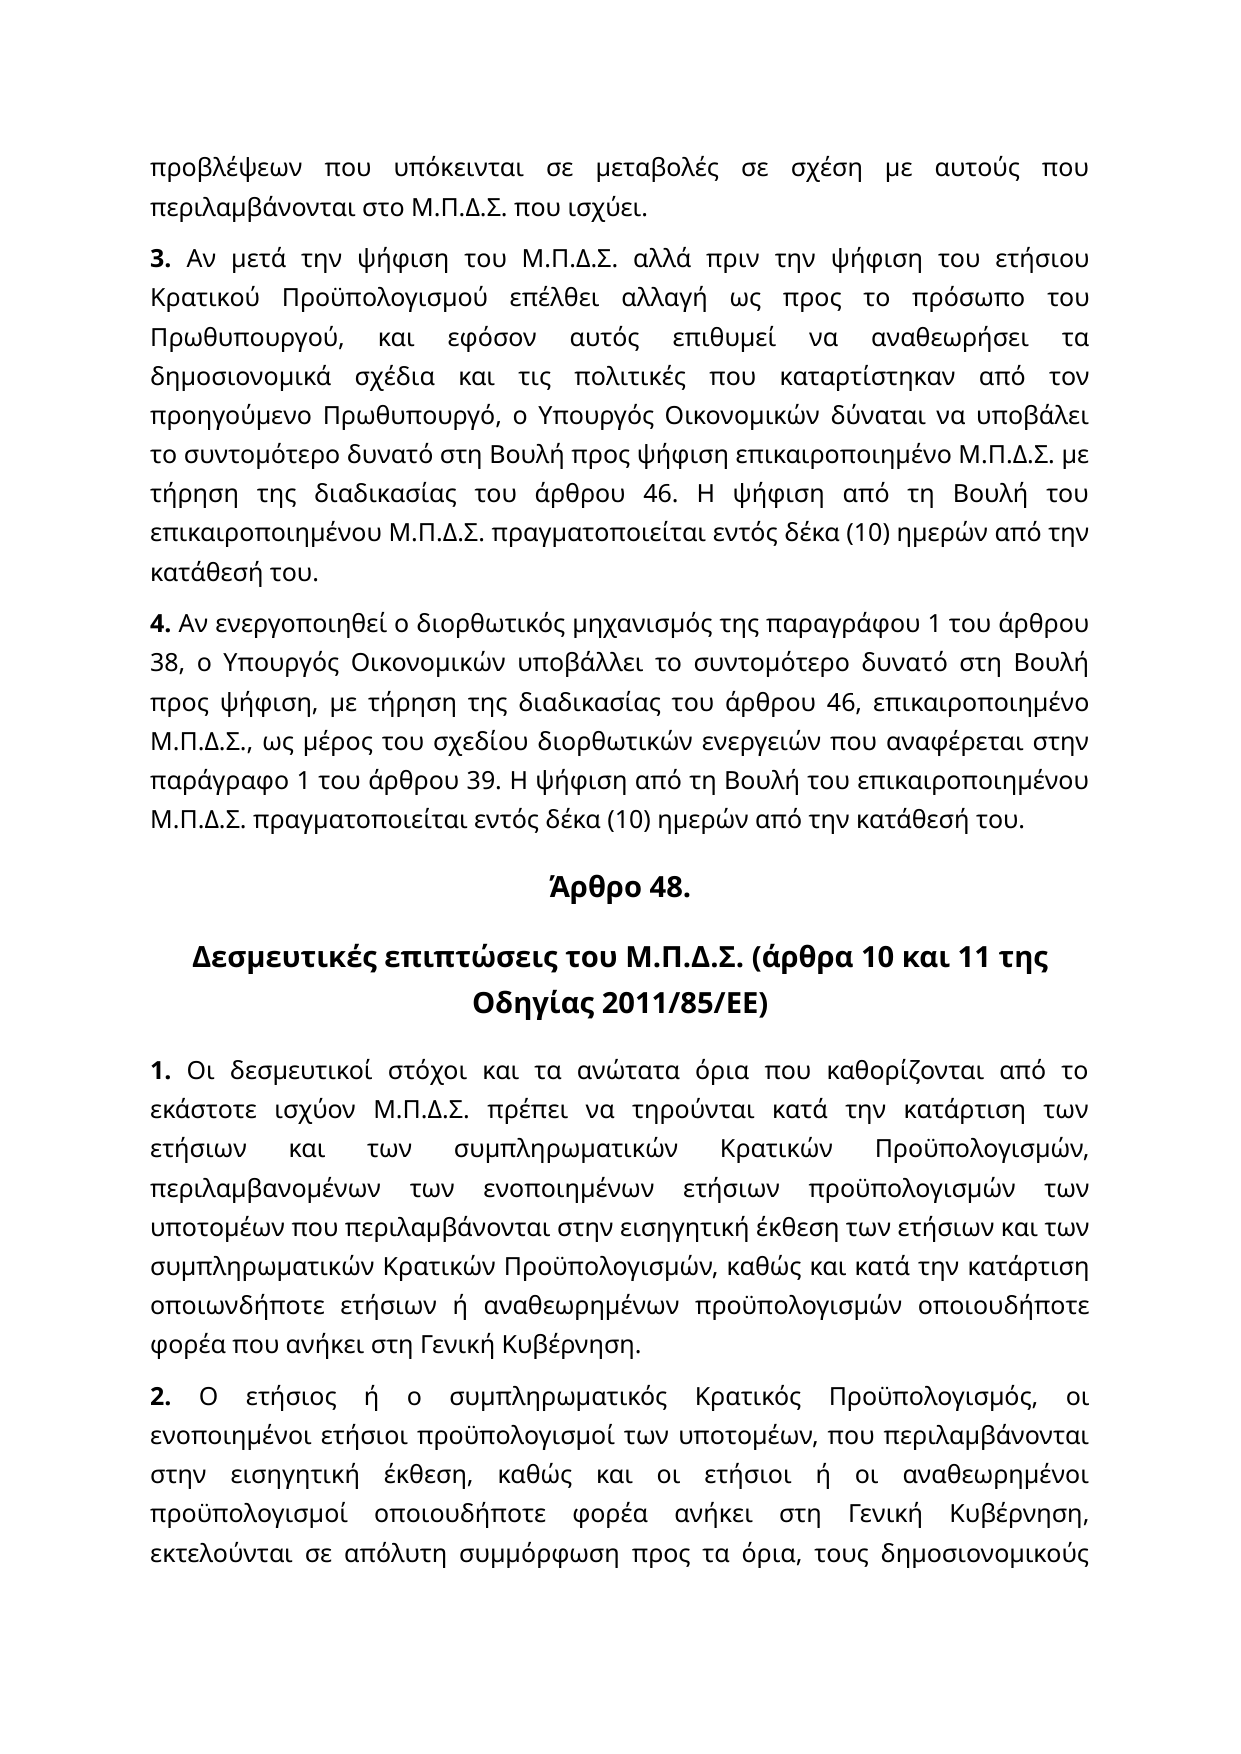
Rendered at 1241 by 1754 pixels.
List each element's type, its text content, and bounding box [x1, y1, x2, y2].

text 3. Αν μετά την ψήφιση του Μ.Π.Δ.Σ. αλλά πριν την ψήφιση του ετήσιου Κρατικού Προϋπολογισμού επέλθει αλλαγή ως προς το πρόσωπο του Πρωθυπουργού, και εφόσον αυτός επιθυμεί να αναθεωρήσει τα δημοσιονομικά σχέδια και τις πολιτικές που καταρτίστηκαν από τον προηγούμενο Πρωθυπουργό, ο Υπουργός Οικονομικών δύναται να υποβάλει το συντομότερο δυνατό στη Βουλή προς ψήφιση επικαιροποιημένο Μ.Π.Δ.Σ. με τήρηση της διαδικασίας του άρθρου 46. Η ψήφιση από τη Βουλή του επικαιροποιημένου Μ.Π.Δ.Σ. πραγματοποιείται εντός δέκα (10) ημερών από την κατάθεσή του. [150, 241, 1090, 588]
subtitle Δεσμευτικές επιπτώσεις του Μ.Π.Δ.Σ. (άρθρα 10 και 11 της Οδηγίας 2011/85/ΕΕ) [150, 936, 1090, 1022]
text προβλέψεων που υπόκεινται σε μεταβολές σε σχέση με αυτούς που περιλαμβάνονται στο Μ.Π.Δ.Σ. που ισχύει. [150, 150, 1090, 223]
text 4. Αν ενεργοποιηθεί ο διορθωτικός μηχανισμός της παραγράφου 1 του άρθρου 38, ο Υπουργός Οικονομικών υποβάλλει το συντομότερο δυνατό στη Βουλή προς ψήφιση, με τήρηση της διαδικασίας του άρθρου 46, επικαιροποιημένο Μ.Π.Δ.Σ., ως μέρος του σχεδίου διορθωτικών ενεργειών που αναφέρεται στην παράγραφο 1 του άρθρου 39. Η ψήφιση από τη Βουλή του επικαιροποιημένου Μ.Π.Δ.Σ. πραγματοποιείται εντός δέκα (10) ημερών από την κατάθεσή του. [150, 606, 1090, 836]
subtitle Άρθρο 48. [150, 866, 1090, 906]
text 2. Ο ετήσιος ή ο συμπληρωματικός Κρατικός Προϋπολογισμός, οι ενοποιημένοι ετήσιοι προϋπολογισμοί των υποτομέων, που περιλαμβάνονται στην εισηγητική έκθεση, καθώς και οι ετήσιοι ή οι αναθεωρημένοι προϋπολογισμοί οποιουδήποτε φορέα ανήκει στη Γενική Κυβέρνηση, εκτελούνται σε απόλυτη συμμόρφωση προς τα όρια, τους δημοσιονομικούς [150, 1378, 1090, 1569]
text 1. Οι δεσμευτικοί στόχοι και τα ανώτατα όρια που καθορίζονται από το εκάστοτε ισχύον Μ.Π.Δ.Σ. πρέπει να τηρούνται κατά την κατάρτιση των ετήσιων και των συμπληρωματικών Κρατικών Προϋπολογισμών, περιλαμβανομένων των ενοποιημένων ετήσιων προϋπολογισμών των υποτομέων που περιλαμβάνονται στην εισηγητική έκθεση των ετήσιων και των συμπληρωματικών Κρατικών Προϋπολογισμών, καθώς και κατά την κατάρτιση οποιωνδήποτε ετήσιων ή αναθεωρημένων προϋπολογισμών οποιουδήποτε φορέα που ανήκει στη Γενική Κυβέρνηση. [150, 1053, 1090, 1361]
